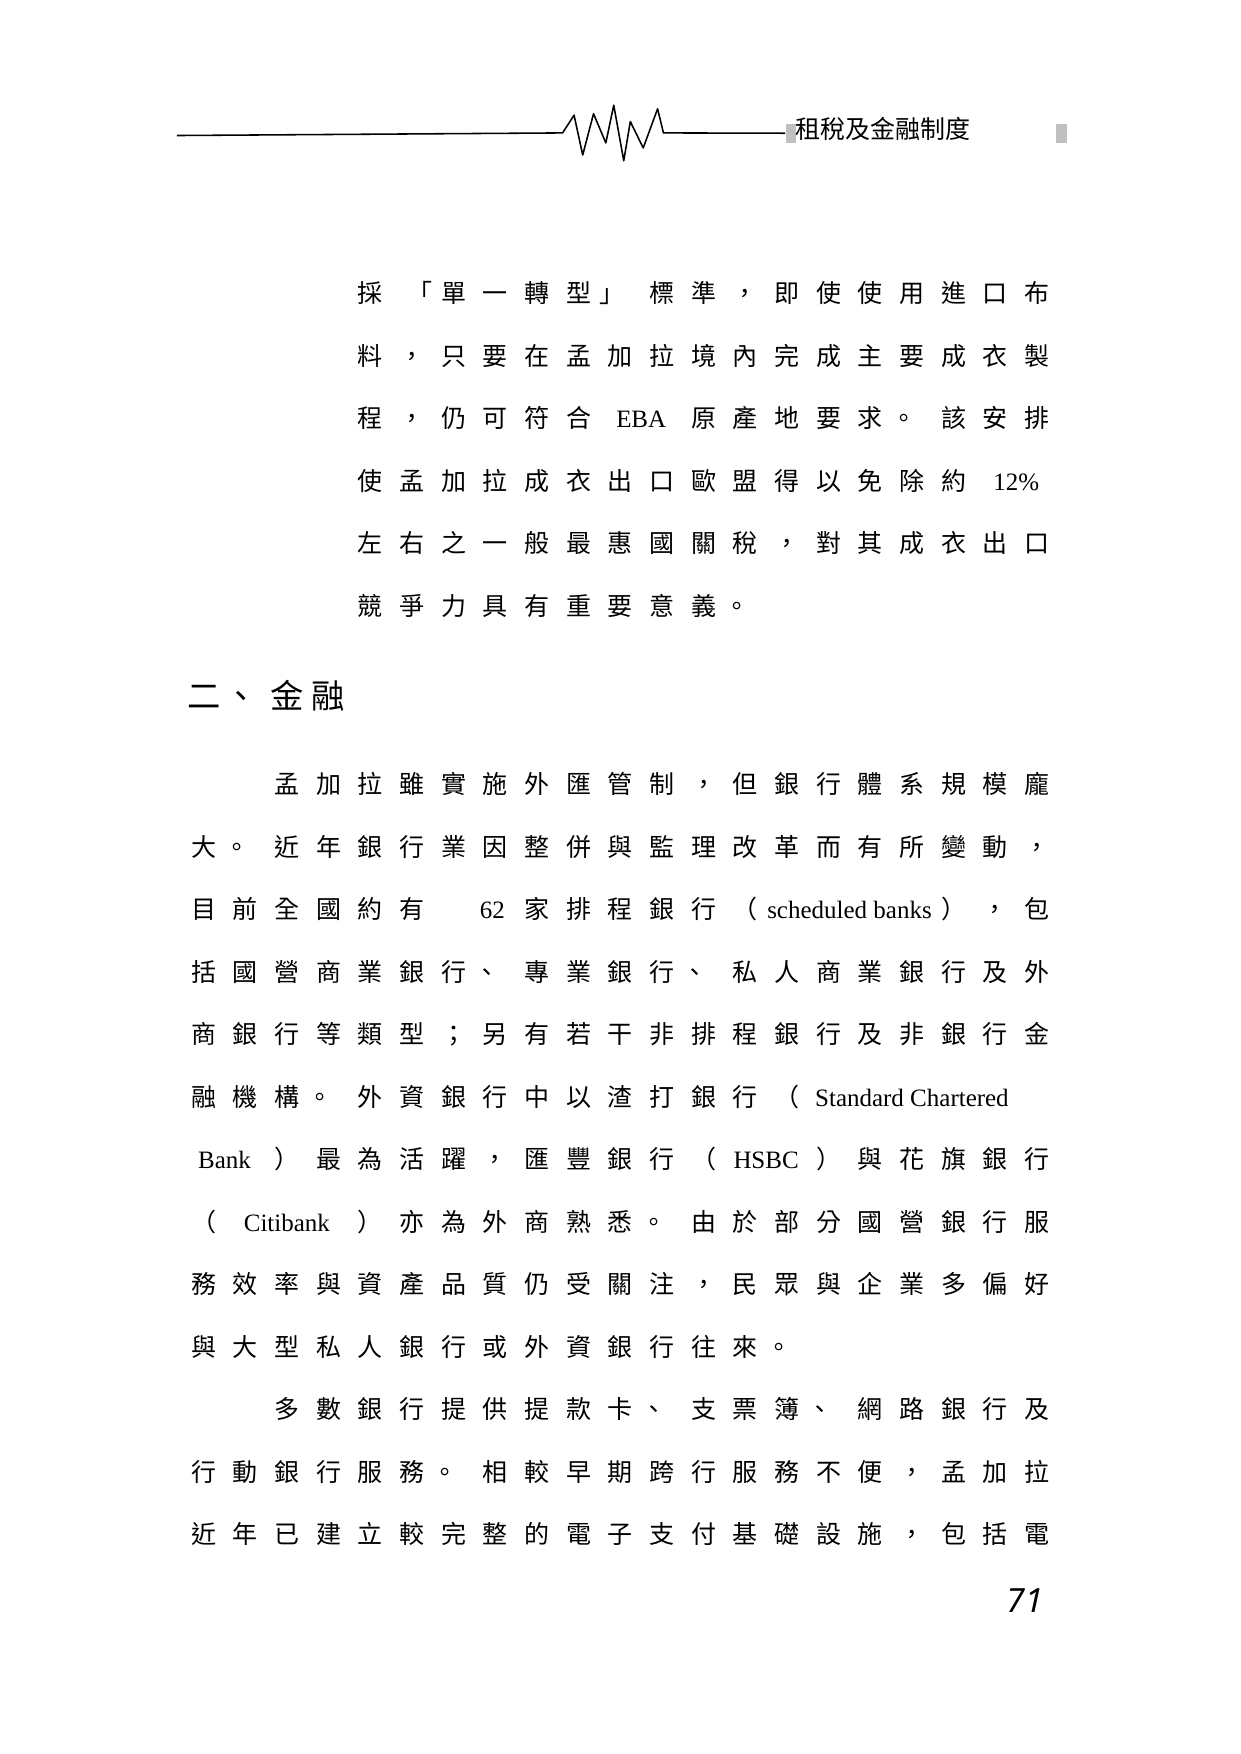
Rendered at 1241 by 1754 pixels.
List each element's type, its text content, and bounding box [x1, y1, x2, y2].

text 採「單一轉型」標準，即使使用進口布料，只要在孟加拉境內完成主要成衣製程，仍可符合EBA原產地要求。該安排使孟加拉成衣出口歐盟得以免除約12%左右之一般最惠國關稅，對其成衣出口競爭力具有重要意義。 [281, 250, 1058, 625]
text 二、金融 [183, 652, 1058, 714]
text 多數銀行提供提款卡、支票簿、網路銀行及行動銀行服務。相較早期跨行服務不便，孟加拉近年已建立較完整的電子支付基礎設施，包括電 [183, 1366, 1058, 1554]
text 孟加拉雖實施外匯管制，但銀行體系規模龐大。近年銀行業因整併與監理改革而有所變動，目前全國約有 62 家排程銀行（scheduled banks），包括國營商業銀行、專業銀行、私人商業銀行及外商銀行等類型；另有若干非排程銀行及非銀行金融機構。外資銀行中以渣打銀行（Standard Chartered Bank）最為活躍，匯豐銀行（HSBC）與花旗銀行（Citibank）亦為外商熟悉。由於部分國營銀行服務效率與資產品質仍受關注，民眾與企業多偏好與大型私人銀行或外資銀行往來。 [183, 741, 1058, 1366]
